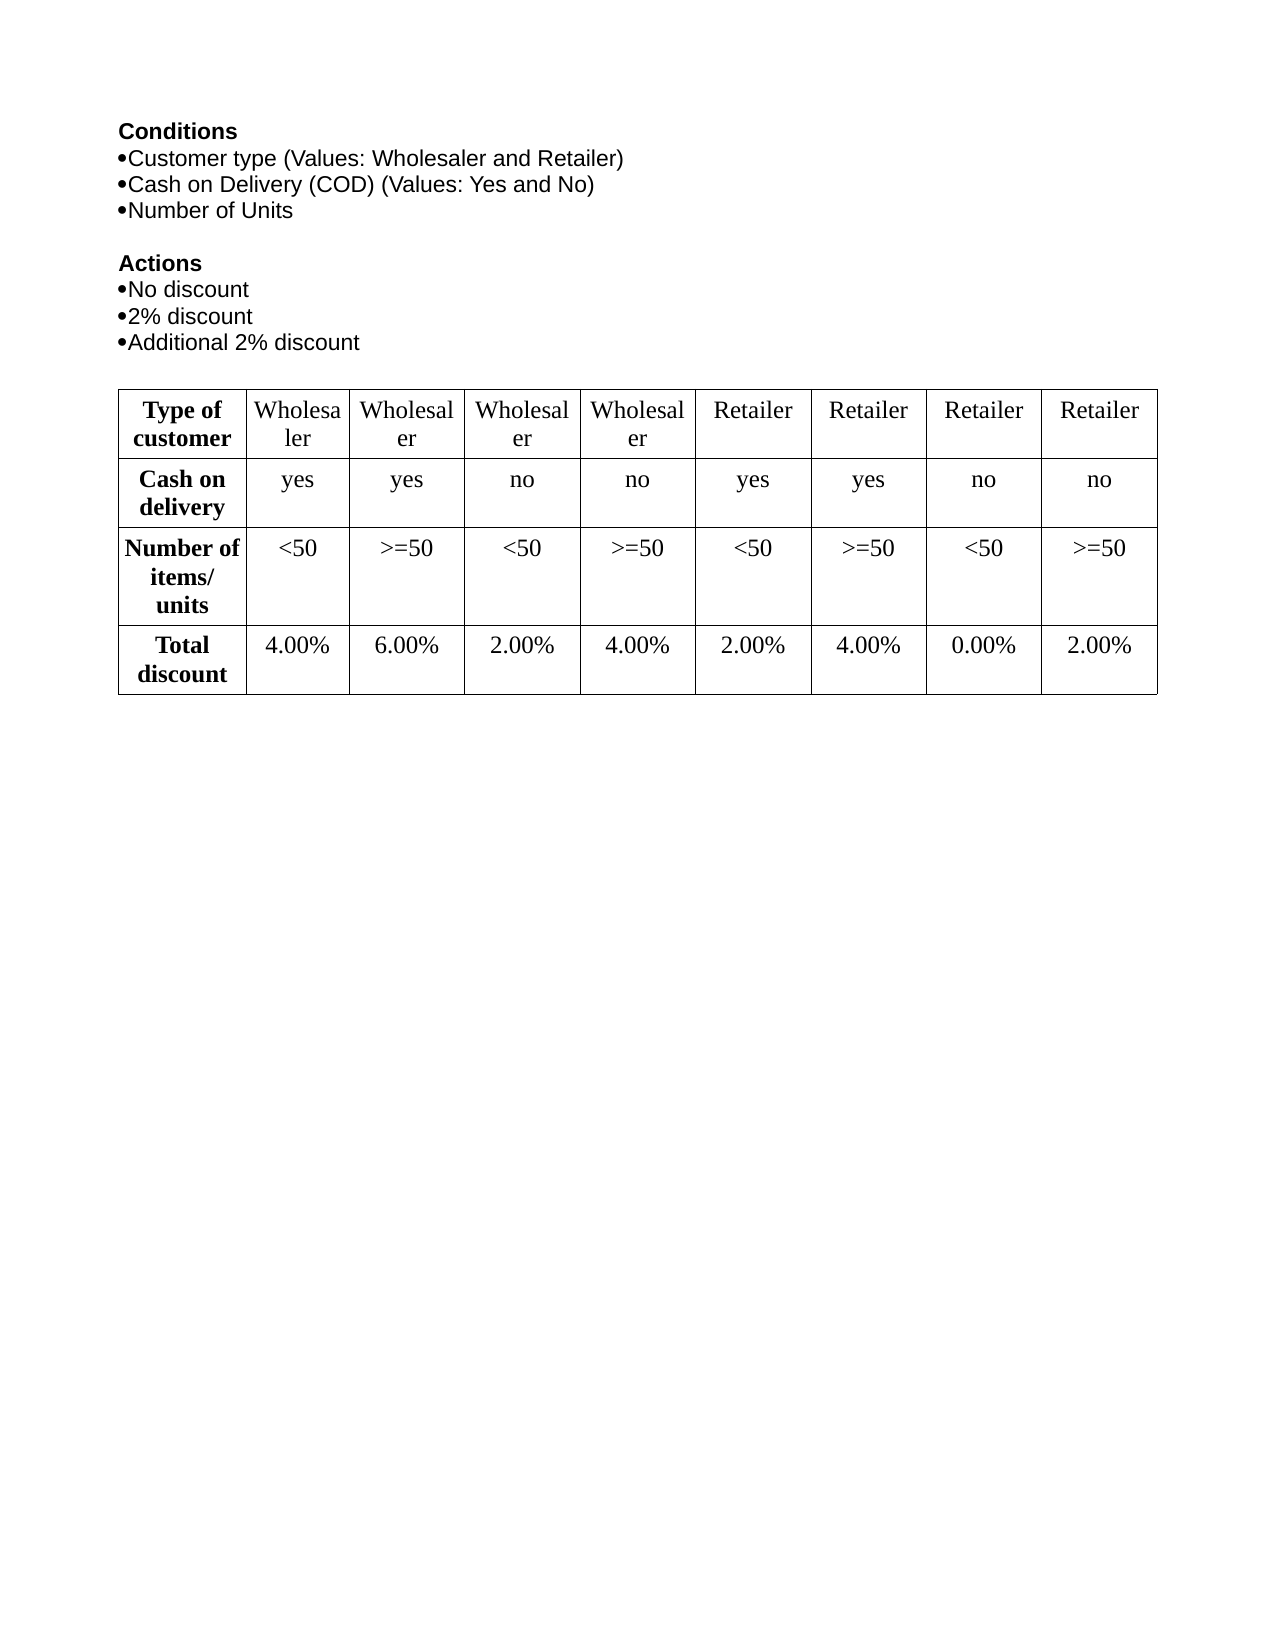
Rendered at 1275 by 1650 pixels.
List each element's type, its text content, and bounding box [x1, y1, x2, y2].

table_cell 2.00% [465, 626, 580, 694]
table_cell yes [696, 459, 811, 527]
table_cell >=50 [812, 528, 926, 625]
table_cell >=50 [350, 528, 464, 625]
table_cell <50 [696, 528, 811, 625]
table_header Type of customer [119, 390, 246, 458]
table_cell Cash on delivery [119, 459, 246, 527]
table_cell yes [247, 459, 349, 527]
table_cell 4.00% [812, 626, 926, 694]
table_header Retailer [1042, 390, 1157, 458]
table_cell <50 [465, 528, 580, 625]
table_cell 4.00% [581, 626, 695, 694]
table_header Retailer [927, 390, 1041, 458]
list Number of Units [118, 197, 1157, 223]
table_cell <50 [927, 528, 1041, 625]
table_cell yes [350, 459, 464, 527]
list 2% discount [118, 303, 1157, 329]
table_header Wholesaler [465, 390, 580, 458]
table_header Retailer [812, 390, 926, 458]
table_header Wholesaler [350, 390, 464, 458]
table_cell no [927, 459, 1041, 527]
table_header Wholesaler [581, 390, 695, 458]
text Conditions [118, 118, 1157, 144]
list Customer type (Values: Wholesaler and Retailer) [118, 144, 1157, 171]
list Cash on Delivery (COD) (Values: Yes and No) [118, 171, 1157, 197]
table_cell yes [812, 459, 926, 527]
table_cell 2.00% [1042, 626, 1157, 694]
table_cell no [465, 459, 580, 527]
table_cell Number of items/ units [119, 528, 246, 625]
table_cell 0.00% [927, 626, 1041, 694]
table_cell no [581, 459, 695, 527]
table_cell 6.00% [350, 626, 464, 694]
table_header Wholesaler [247, 390, 349, 458]
list Additional 2% discount [118, 329, 1157, 355]
table_cell 4.00% [247, 626, 349, 694]
text Actions [118, 250, 1157, 276]
list No discount [118, 276, 1157, 303]
table_header Retailer [696, 390, 811, 458]
table_cell >=50 [1042, 528, 1157, 625]
table_cell <50 [247, 528, 349, 625]
table_cell Total discount [119, 626, 246, 694]
table_cell 2.00% [696, 626, 811, 694]
table_cell >=50 [581, 528, 695, 625]
table_cell no [1042, 459, 1157, 527]
